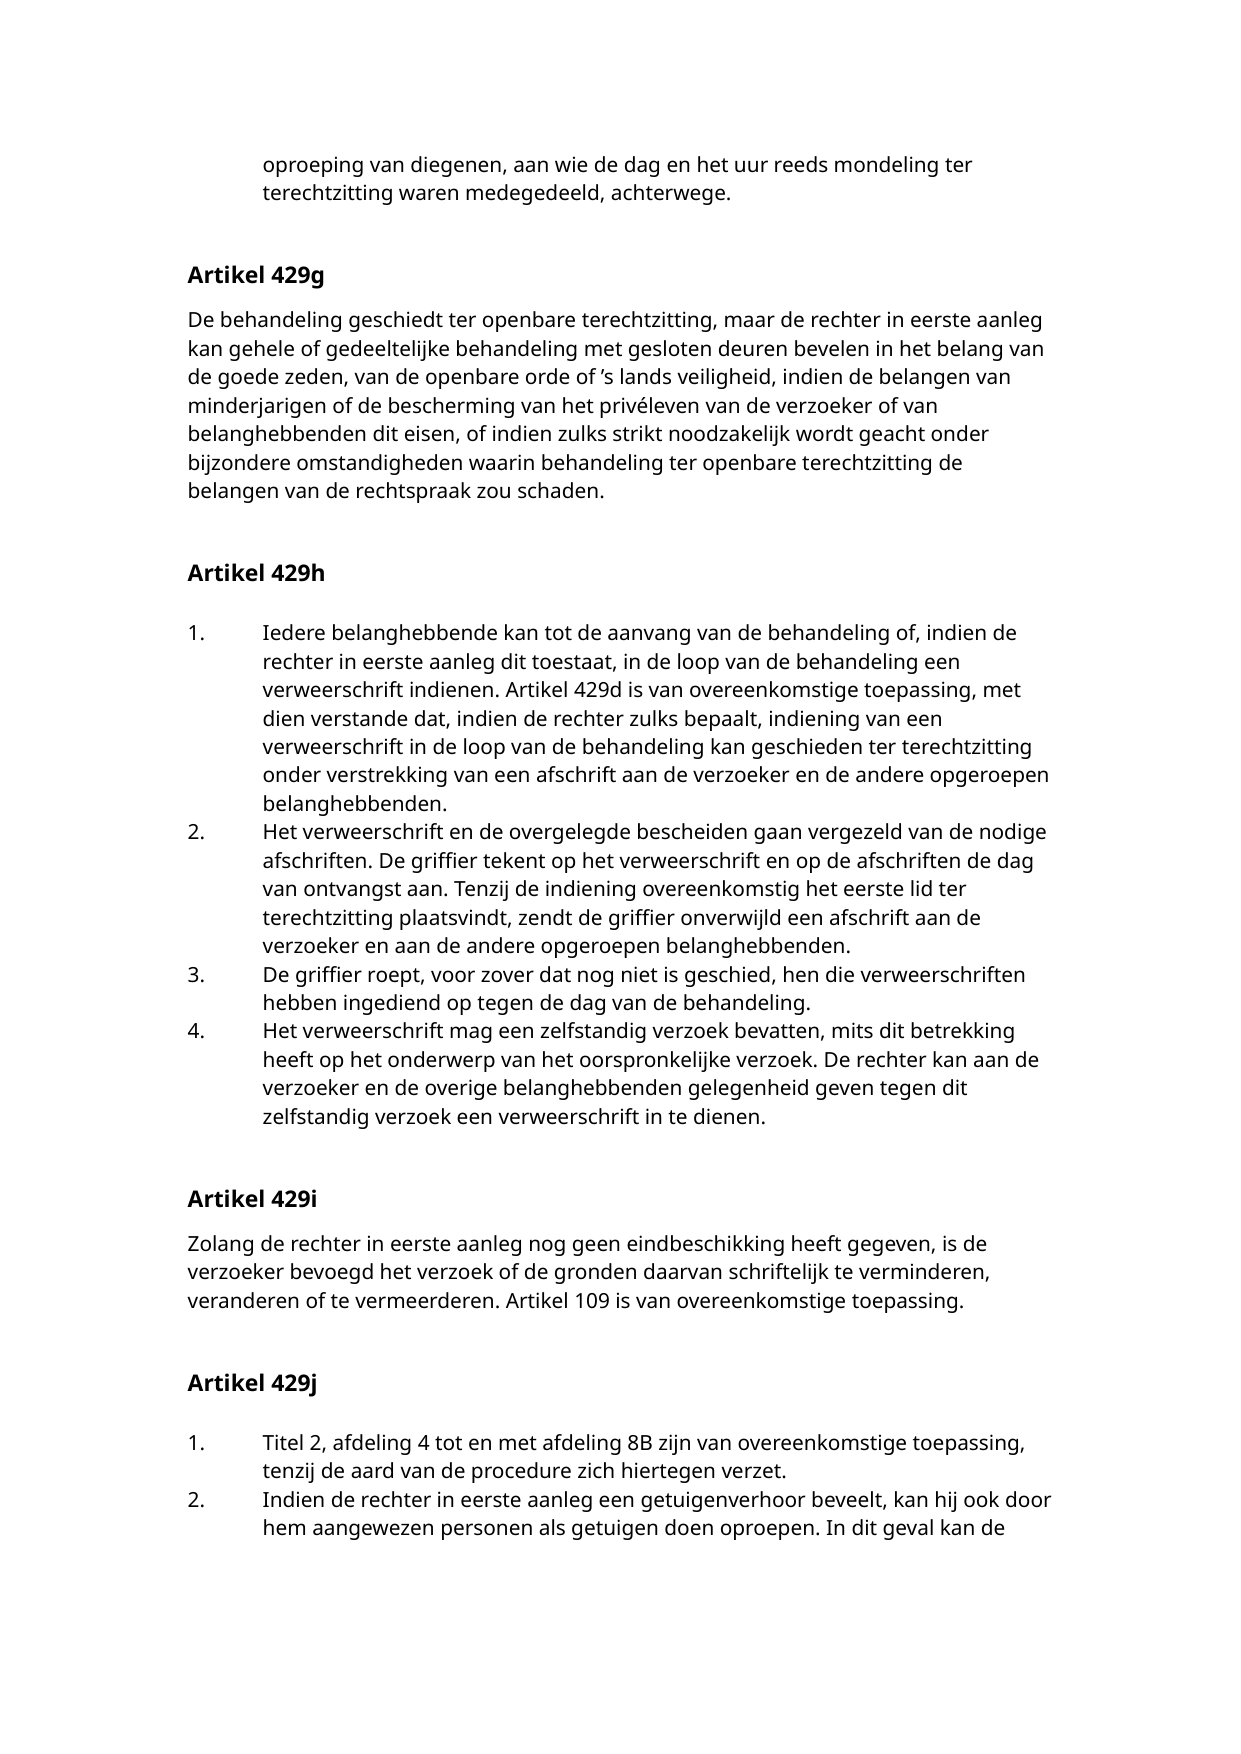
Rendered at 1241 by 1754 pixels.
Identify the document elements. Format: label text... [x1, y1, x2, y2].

list oproeping van diegenen, aan wie de dag en het uur reeds mondeling ter terechtzitting waren medegedeeld, achterwege. [187, 150, 1053, 207]
list Het verweerschrift mag een zelfstandig verzoek bevatten, mits dit betrekking heeft op het onderwerp van het oorspronkelijke verzoek. De rechter kan aan de verzoeker en de overige belanghebbenden gelegenheid geven tegen dit zelfstandig verzoek een verweerschrift in te dienen. [187, 1017, 1053, 1130]
subtitle Artikel 429g [187, 259, 1053, 291]
subtitle Artikel 429h [187, 557, 1053, 588]
text De behandeling geschiedt ter openbare terechtzitting, maar de rechter in eerste aanleg kan gehele of gedeeltelijke behandeling met gesloten deuren bevelen in het belang van de goede zeden, van de openbare orde of ’s lands veiligheid, indien de belangen van minderjarigen of de bescherming van het privéleven van de verzoeker of van belanghebbenden dit eisen, of indien zulks strikt noodzakelijk wordt geacht onder bijzondere omstandigheden waarin behandeling ter openbare terechtzitting de belangen van de rechtspraak zou schaden. [187, 306, 1053, 505]
list De griffier roept, voor zover dat nog niet is geschied, hen die verweerschriften hebben ingediend op tegen de dag van de behandeling. [187, 960, 1053, 1017]
list Indien de rechter in eerste aanleg een getuigenverhoor beveelt, kan hij ook door hem aangewezen personen als getuigen doen oproepen. In dit geval kan de [187, 1485, 1053, 1542]
list Iedere belanghebbende kan tot de aanvang van de behandeling of, indien de rechter in eerste aanleg dit toestaat, in de loop van de behandeling een verweerschrift indienen. Artikel 429d is van overeenkomstige toepassing, met dien verstande dat, indien de rechter zulks bepaalt, indiening van een verweerschrift in de loop van de behandeling kan geschieden ter terechtzitting onder verstrekking van een afschrift aan de verzoeker en de andere opgeroepen belanghebbenden. [187, 618, 1053, 817]
list Titel 2, afdeling 4 tot en met afdeling 8B zijn van overeenkomstige toepassing, tenzij de aard van de procedure zich hiertegen verzet. [187, 1428, 1053, 1485]
subtitle Artikel 429i [187, 1183, 1053, 1214]
list Het verweerschrift en de overgelegde bescheiden gaan vergezeld van de nodige afschriften. De griffier tekent op het verweerschrift en op de afschriften de dag van ontvangst aan. Tenzij de indiening overeenkomstig het eerste lid ter terechtzitting plaatsvindt, zendt de griffier onverwijld een afschrift aan de verzoeker en aan de andere opgeroepen belanghebbenden. [187, 817, 1053, 960]
text Zolang de rechter in eerste aanleg nog geen eindbeschikking heeft gegeven, is de verzoeker bevoegd het verzoek of de gronden daarvan schriftelijk te verminderen, veranderen of te vermeerderen. Artikel 109 is van overeenkomstige toepassing. [187, 1229, 1053, 1314]
subtitle Artikel 429j [187, 1367, 1053, 1398]
